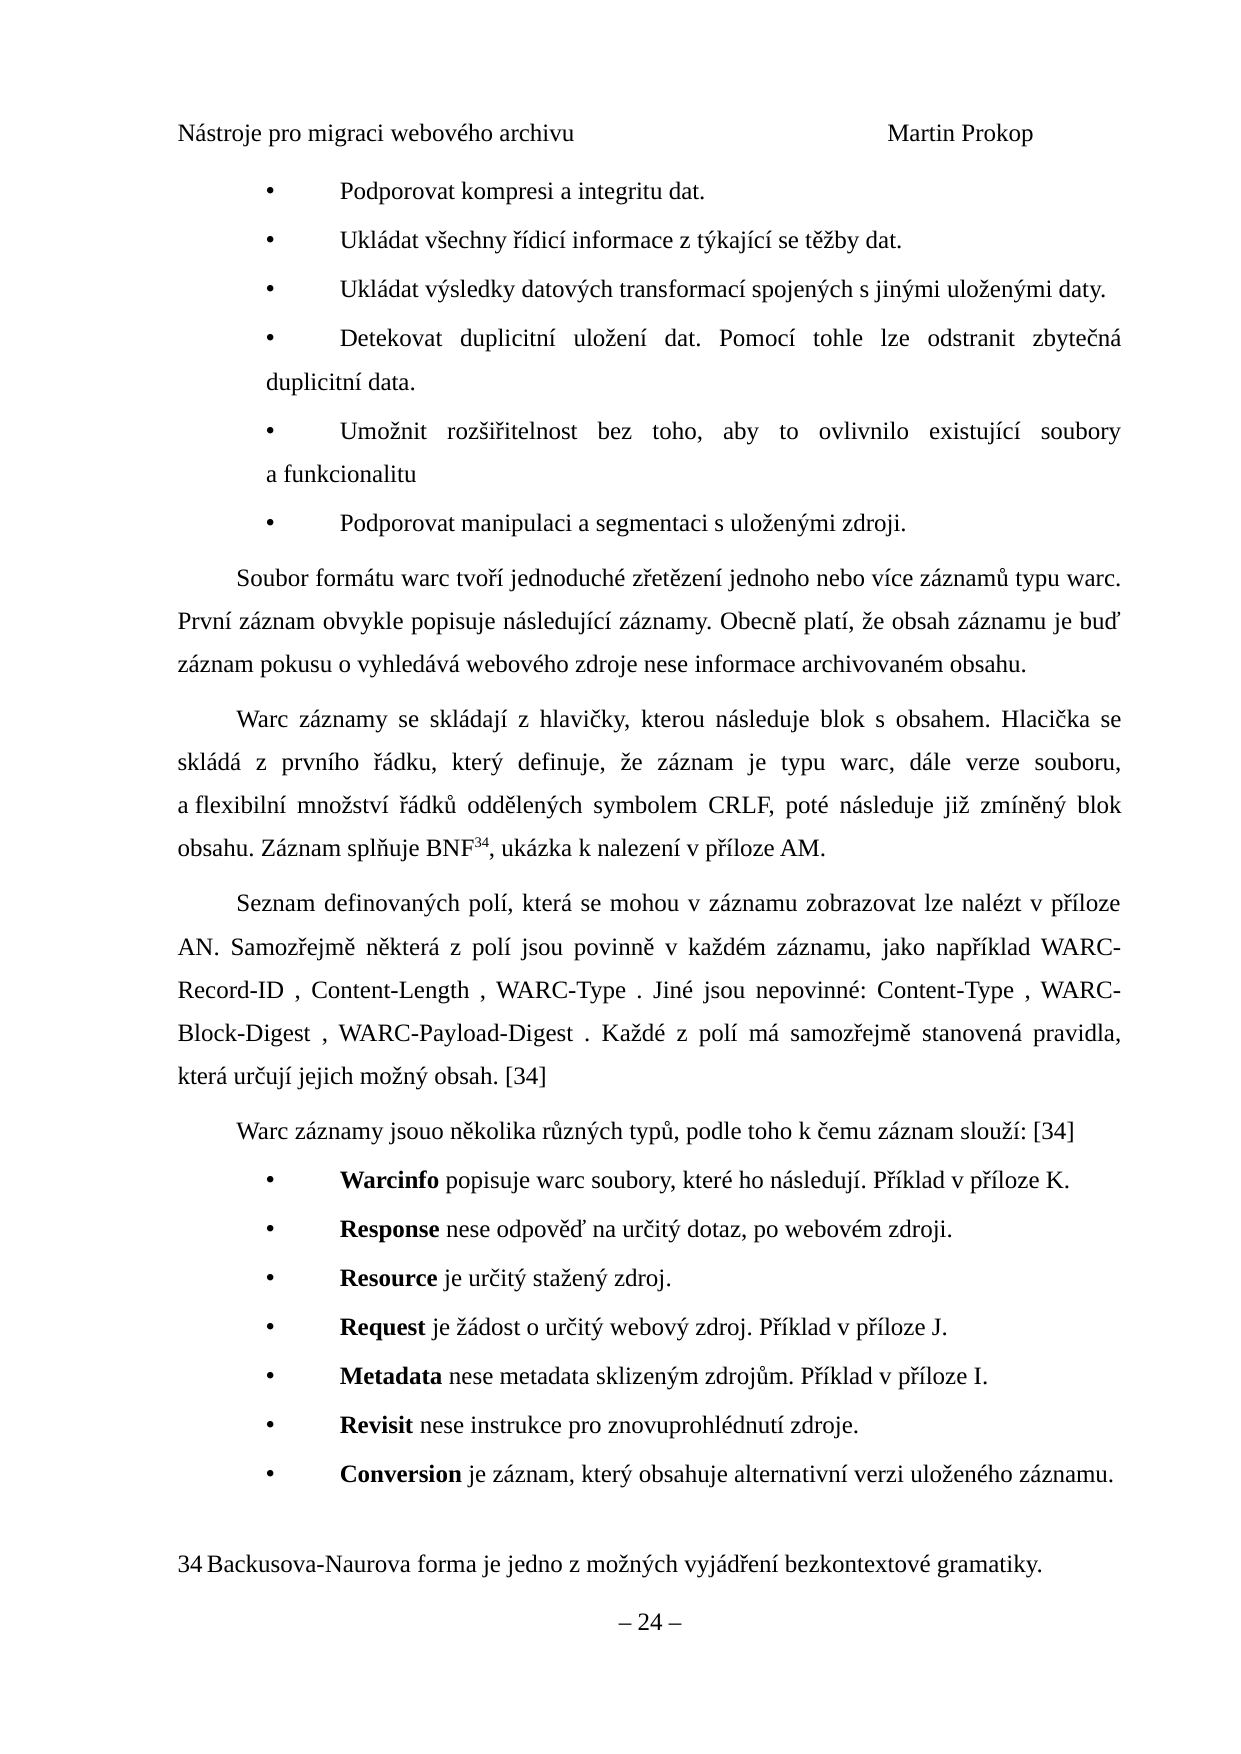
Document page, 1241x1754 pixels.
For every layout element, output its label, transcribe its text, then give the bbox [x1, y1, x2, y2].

list Metadata nese metadata sklizeným zdrojům. Příklad v příloze I. [266, 1361, 1122, 1390]
list Warcinfo popisuje warc soubory, které ho následují. Příklad v příloze K. [266, 1165, 1122, 1194]
list Revisit nese instrukce pro znovuprohlédnutí zdroje. [266, 1410, 1122, 1439]
list Ukládat všechny řídicí informace z týkající se těžby dat. [266, 225, 1122, 254]
text Backusova-Naurova forma je jedno z možných vyjádření bezkontextové gramatiky. [177, 1549, 1122, 1578]
text Warc záznamy jsouo několika různých typů, podle toho k čemu záznam slouží: [34] [177, 1116, 1122, 1145]
list Umožnit rozšiřitelnost bez toho, aby to ovlivnilo existující soubory a funkcionalitu [266, 416, 1122, 488]
list Request je žádost o určitý webový zdroj. Příklad v příloze J. [266, 1312, 1122, 1341]
text Seznam definovaných polí, která se mohou v záznamu zobrazovat lze nalézt v příloze AN. Samozřejmě některá z polí jsou povinně v každém záznamu, jako například WARC-Record-ID , Content-Length , WARC-Type . Jiné jsou nepovinné: Content-Type , WARC-Block-Digest , WARC-Payload-Digest . Každé z polí má samozřejmě stanovená pravidla, která určují jejich možný obsah. [34] [177, 888, 1122, 1090]
text Warc záznamy se skládají z hlavičky, kterou následuje blok s obsahem. Hlacička se skládá z prvního řádku, který definuje, že záznam je typu warc, dále verze souboru, a flexibilní množství řádků oddělených symbolem CRLF, poté následuje již zmíněný blok obsahu. Záznam splňuje BNF, ukázka k nalezení v příloze AM. [177, 704, 1122, 862]
list Ukládat výsledky datových transformací spojených s jinými uloženými daty. [266, 274, 1122, 303]
list Podporovat kompresi a integritu dat. [266, 176, 1122, 205]
list Detekovat duplicitní uložení dat. Pomocí tohle lze odstranit zbytečná duplicitní data. [266, 323, 1122, 395]
list Conversion je záznam, který obsahuje alternativní verzi uloženého záznamu. [266, 1459, 1122, 1488]
list Podporovat manipulaci a segmentaci s uloženými zdroji. [266, 508, 1122, 537]
list Response nese odpověď na určitý dotaz, po webovém zdroji. [266, 1214, 1122, 1243]
list Resource je určitý stažený zdroj. [266, 1263, 1122, 1292]
text Soubor formátu warc tvoří jednoduché zřetězení jednoho nebo více záznamů typu warc. První záznam obvykle popisuje následující záznamy. Obecně platí, že obsah záznamu je buď záznam pokusu o vyhledává webového zdroje nese informace archivovaném obsahu. [177, 563, 1122, 678]
